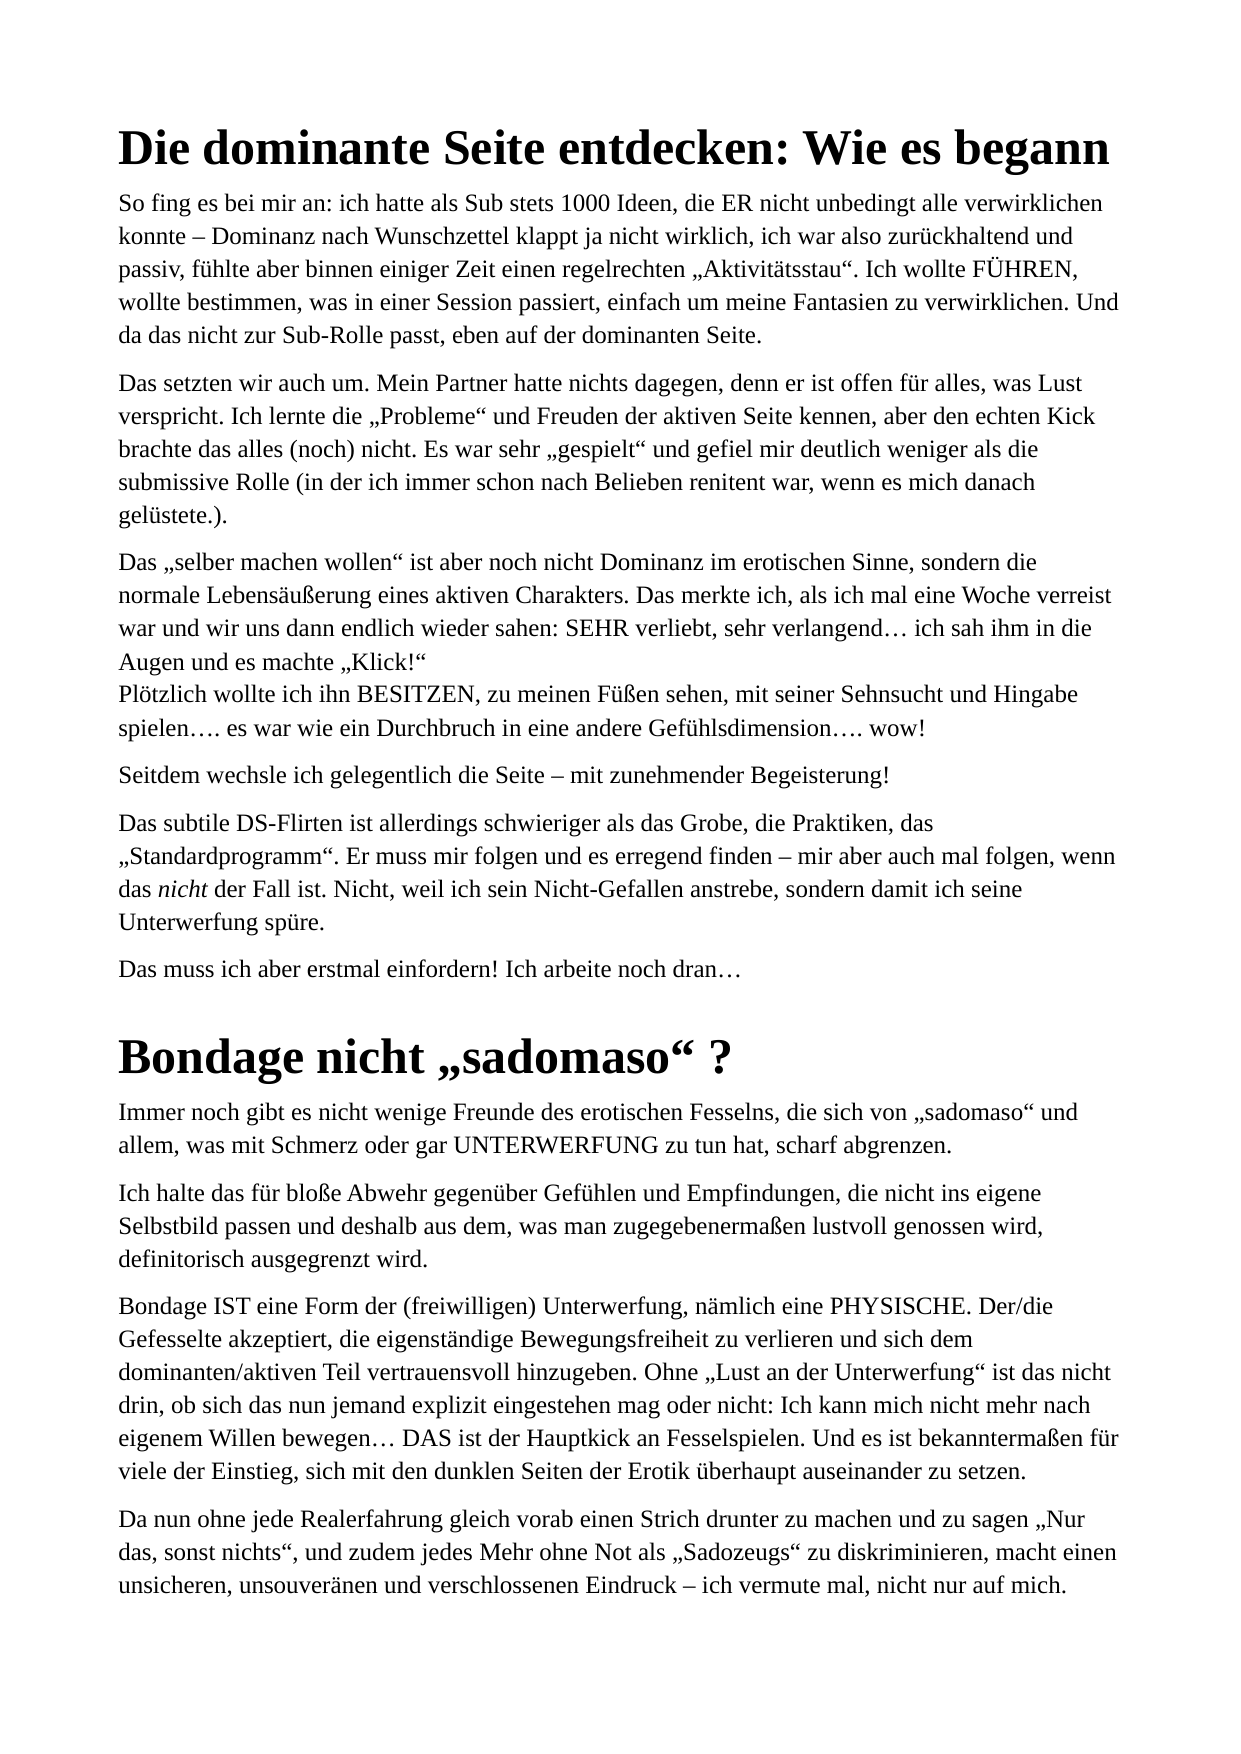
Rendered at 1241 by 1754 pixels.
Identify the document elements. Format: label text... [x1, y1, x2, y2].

text Immer noch gibt es nicht wenige Freunde des erotischen Fesselns, die sich von „sadomaso“ und allem, was mit Schmerz oder gar UNTERWERFUNG zu tun hat, scharf abgrenzen. [118, 1097, 1122, 1159]
text Bondage IST eine Form der (freiwilligen) Unterwerfung, nämlich eine PHYSISCHE. Der/die Gefesselte akzeptiert, die eigenständige Bewegungsfreiheit zu verlieren und sich dem dominanten/aktiven Teil vertrauensvoll hinzugeben. Ohne „Lust an der Unterwerfung“ ist das nicht drin, ob sich das nun jemand explizit eingestehen mag oder nicht: Ich kann mich nicht mehr nach eigenem Willen bewegen… DAS ist der Hauptkick an Fesselspielen. Und es ist bekanntermaßen für viele der Einstieg, sich mit den dunklen Seiten der Erotik überhaupt auseinander zu setzen. [118, 1291, 1122, 1485]
text Ich halte das für bloße Abwehr gegenüber Gefühlen und Empfindungen, die nicht ins eigene Selbstbild passen und deshalb aus dem, was man zugegebenermaßen lustvoll genossen wird, definitorisch ausgegrenzt wird. [118, 1178, 1122, 1272]
subtitle Bondage nicht „sadomaso“ ? [118, 1027, 1122, 1084]
text Das muss ich aber erstmal einfordern! Ich arbeite noch dran… [118, 954, 1122, 983]
text Das „selber machen wollen“ ist aber noch nicht Dominanz im erotischen Sinne, sondern die normale Lebensäußerung eines aktiven Charakters. Das merkte ich, als ich mal eine Woche verreist war und wir uns dann endlich wieder sahen: SEHR verliebt, sehr verlangend… ich sah ihm in die Augen und es machte „Klick!“ Plötzlich wollte ich ihn BESITZEN, zu meinen Füßen sehen, mit seiner Sehnsucht und Hingabe spielen…. es war wie ein Durchbruch in eine andere Gefühlsdimension…. wow! [118, 547, 1122, 741]
text Da nun ohne jede Realerfahrung gleich vorab einen Strich drunter zu machen und zu sagen „Nur das, sonst nichts“, und zudem jedes Mehr ohne Not als „Sadozeugs“ zu diskriminieren, macht einen unsicheren, unsouveränen und verschlossenen Eindruck – ich vermute mal, nicht nur auf mich. [118, 1504, 1122, 1599]
text Seitdem wechsle ich gelegentlich die Seite – mit zunehmender Begeisterung! [118, 760, 1122, 789]
text Das setzten wir auch um. Mein Partner hatte nichts dagegen, denn er ist offen für alles, was Lust verspricht. Ich lernte die „Probleme“ und Freuden der aktiven Seite kennen, aber den echten Kick brachte das alles (noch) nicht. Es war sehr „gespielt“ und gefiel mir deutlich weniger als die submissive Rolle (in der ich immer schon nach Belieben renitent war, wenn es mich danach gelüstete.). [118, 368, 1122, 529]
text So fing es bei mir an: ich hatte als Sub stets 1000 Ideen, die ER nicht unbedingt alle verwirklichen konnte – Dominanz nach Wunschzettel klappt ja nicht wirklich, ich war also zurückhaltend und passiv, fühlte aber binnen einiger Zeit einen regelrechten „Aktivitätsstau“. Ich wollte FÜHREN, wollte bestimmen, was in einer Session passiert, einfach um meine Fantasien zu verwirklichen. Und da das nicht zur Sub-Rolle passt, eben auf der dominanten Seite. [118, 188, 1122, 349]
subtitle Die dominante Seite entdecken: Wie es begann [118, 118, 1122, 176]
text Das subtile DS-Flirten ist allerdings schwieriger als das Grobe, die Praktiken, das „Standardprogramm“. Er muss mir folgen und es erregend finden – mir aber auch mal folgen, wenn das nicht der Fall ist. Nicht, weil ich sein Nicht-Gefallen anstrebe, sondern damit ich seine Unterwerfung spüre. [118, 808, 1122, 936]
